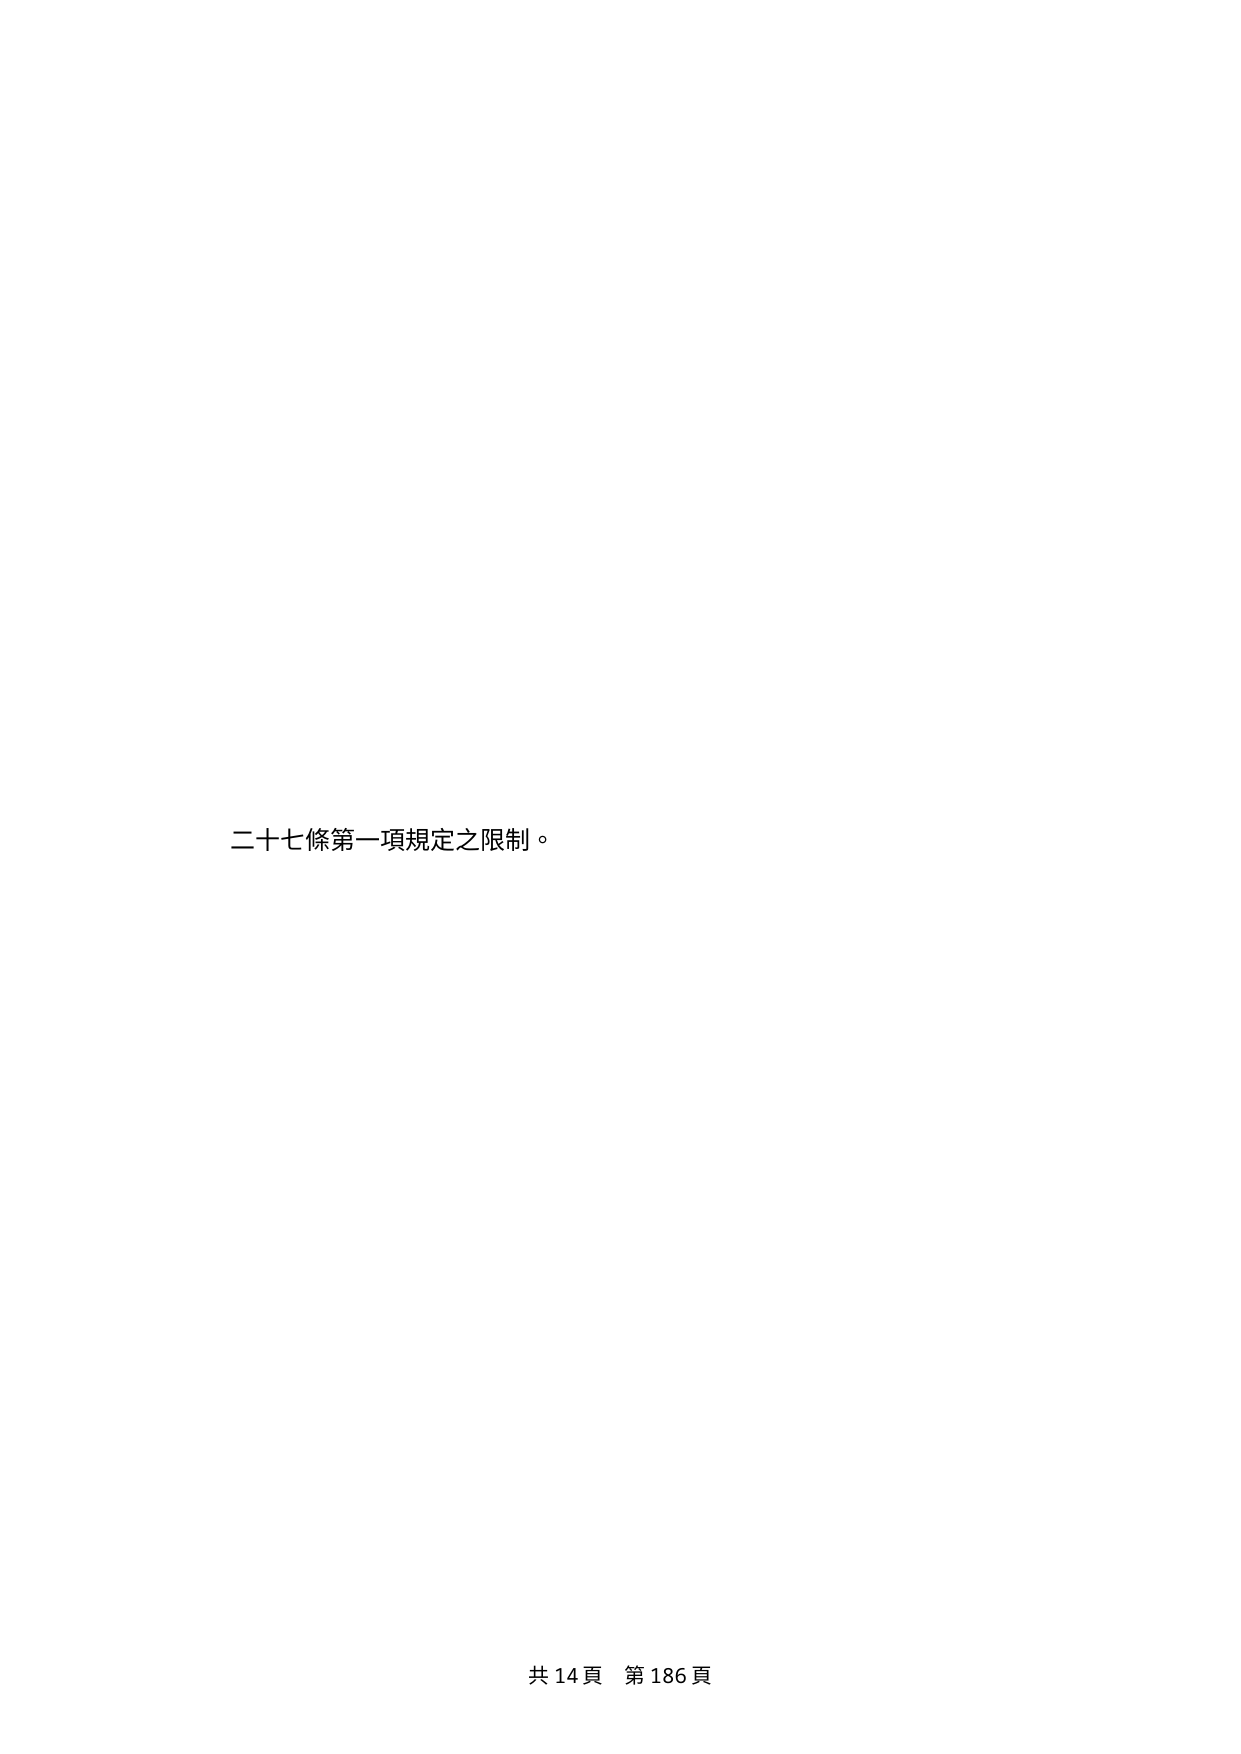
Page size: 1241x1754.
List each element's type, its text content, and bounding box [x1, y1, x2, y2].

text 二十七條第一項規定之限制。 [230, 797, 1122, 859]
